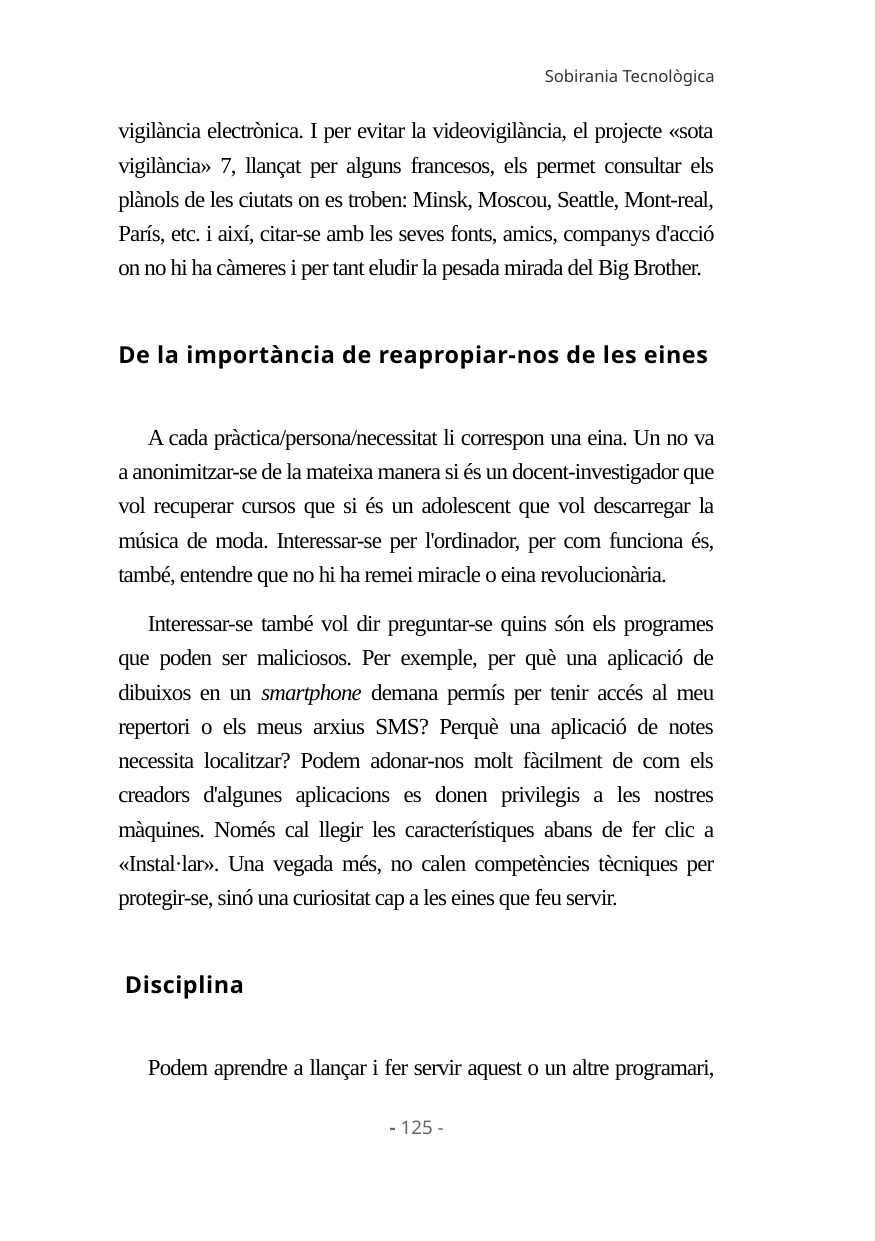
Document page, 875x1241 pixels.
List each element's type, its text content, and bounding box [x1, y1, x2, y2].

subtitle De la importància de reapropiar-nos de les eines [118, 339, 714, 371]
subtitle Disciplina [118, 969, 714, 1000]
text Interessar-se també vol dir preguntar-se quins són els programes que poden ser maliciosos. Per exemple, per què una aplicació de dibuixos en un smartphone demana permís per tenir accés al meu repertori o els meus arxius SMS? Perquè una aplicació de notes necessita localitzar? Podem adonar-nos molt fàcilment de com els creadors d'algunes aplicacions es donen privilegis a les nostres màquines. Només cal llegir les característiques abans de fer clic a «Instal·lar». Una vegada més, no calen competències tècniques per protegir-se, sinó una curiositat cap a les eines que feu servir. [118, 604, 714, 912]
text vigilància electrònica. I per evitar la videovigilància, el projecte «sota vigilància» 7, llançat per alguns francesos, els permet consultar els plànols de les ciutats on es troben: Minsk, Moscou, Seattle, Mont-real, París, etc. i així, citar-se amb les seves fonts, amics, companys d'acció on no hi ha càmeres i per tant eludir la pesada mirada del Big Brother. [118, 111, 714, 283]
text A cada pràctica/persona/necessitat li correspon una eina. Un no va a anonimitzar-se de la mateixa manera si és un docent-investigador que vol recuperar cursos que si és un adolescent que vol descarregar la música de moda. Interessar-se per l'ordinador, per com funciona és, també, entendre que no hi ha remei miracle o eina revolucionària. [118, 418, 714, 589]
text Podem aprendre a llançar i fer servir aquest o un altre programari, [118, 1048, 714, 1082]
